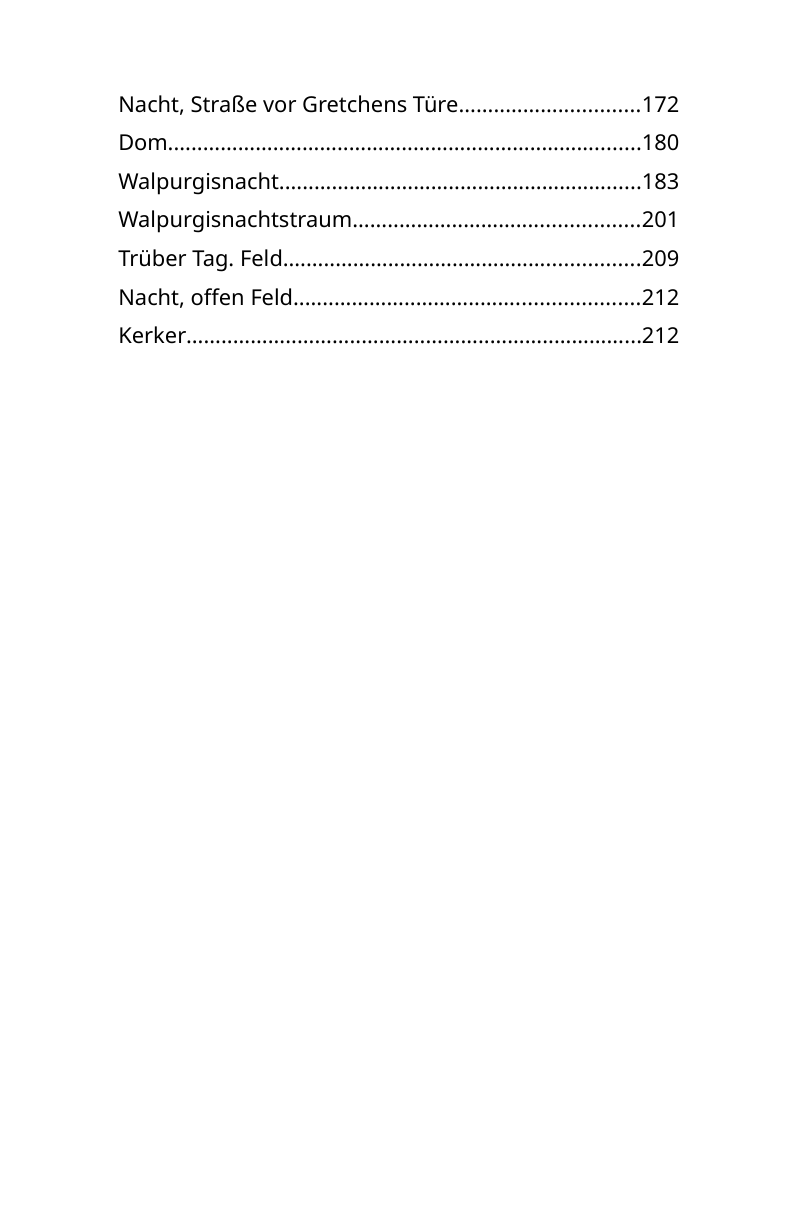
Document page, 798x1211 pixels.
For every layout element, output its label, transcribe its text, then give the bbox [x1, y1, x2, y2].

text Nacht, offen Feld. 212 [118, 282, 679, 312]
text Nacht, Straße vor Gretchens Türe 172 [118, 88, 679, 118]
text Kerker 212 [118, 320, 679, 350]
text Trüber Tag. Feld. 209 [118, 243, 679, 273]
text Walpurgisnacht 183 [118, 166, 679, 196]
text Dom 180 [118, 127, 679, 157]
text Walpurgisnachtstraum 201 [118, 204, 679, 234]
